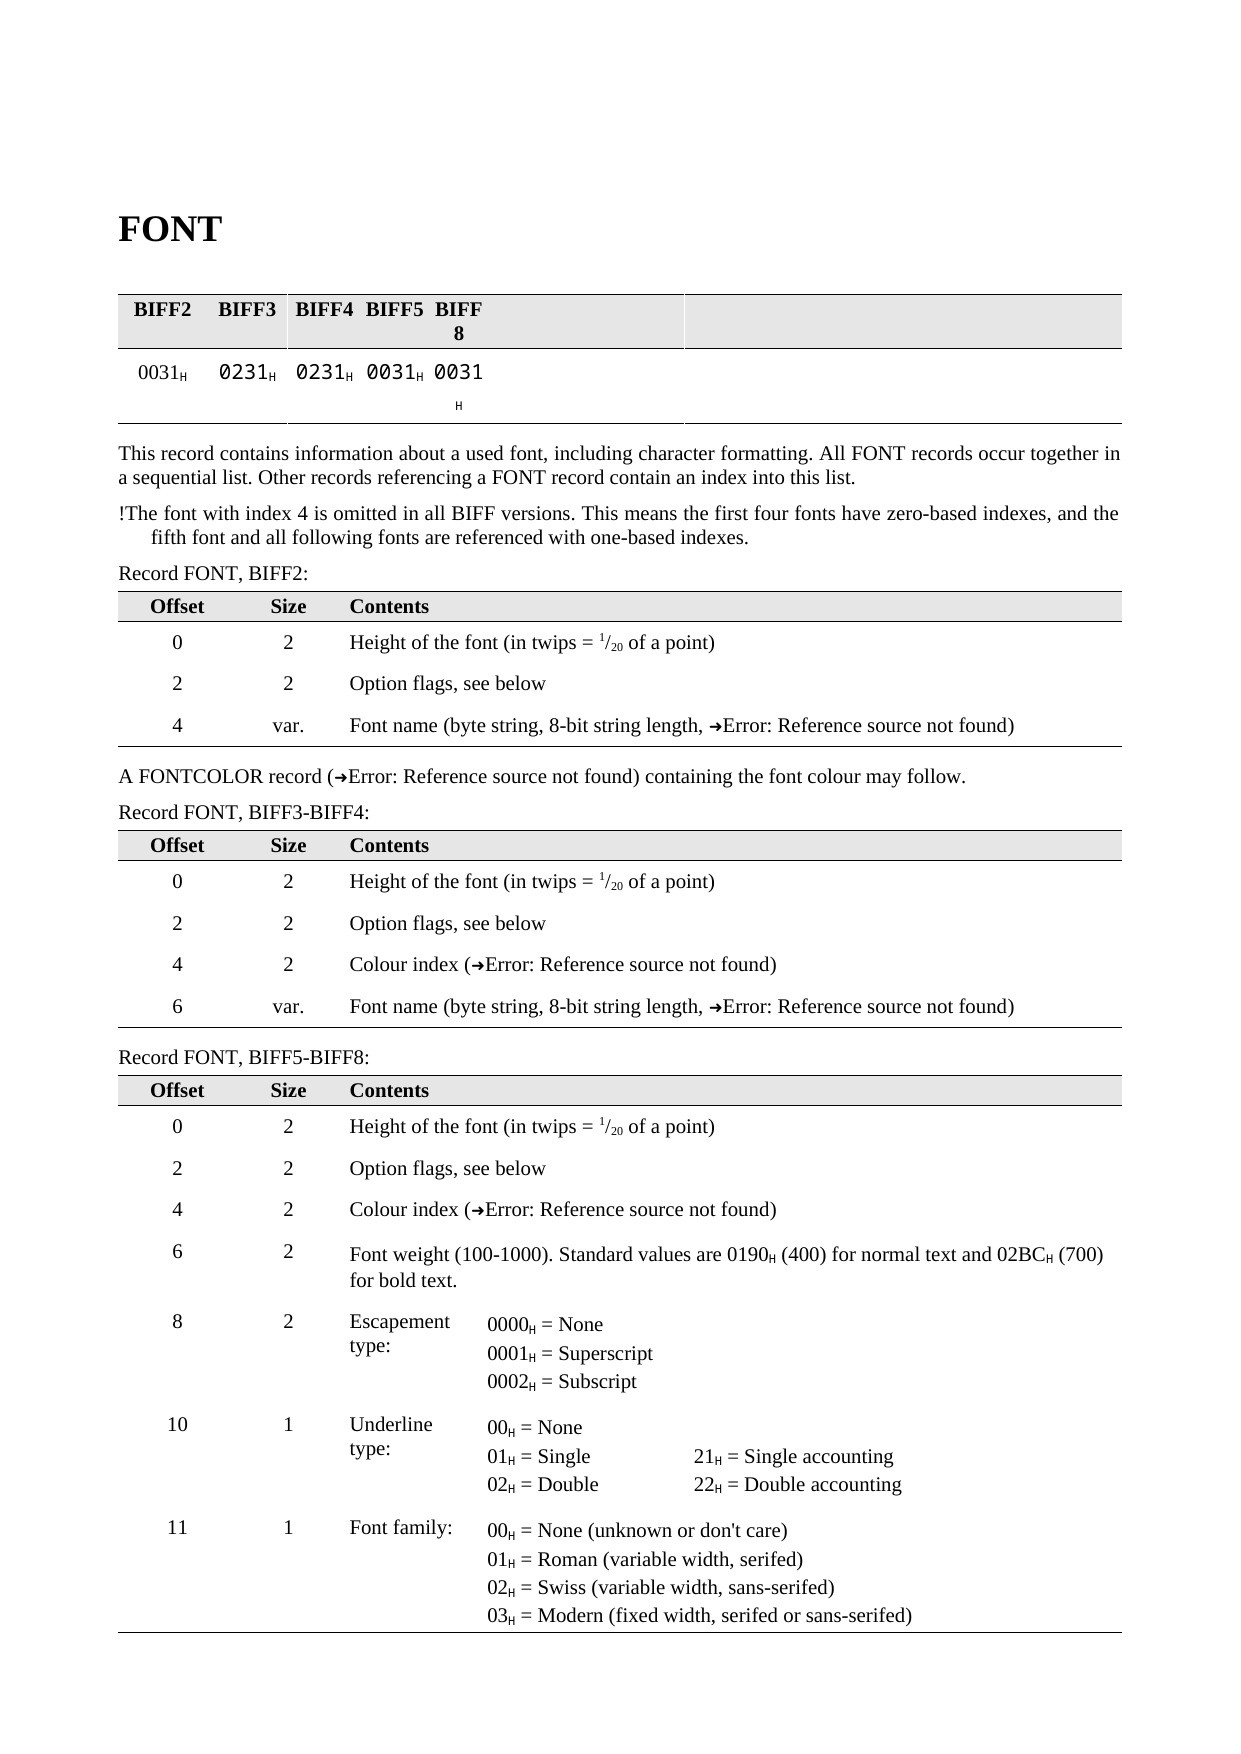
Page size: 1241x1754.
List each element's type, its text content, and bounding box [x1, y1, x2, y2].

table_cell Escapement type: [340, 1300, 478, 1403]
table_cell var. [236, 985, 340, 1027]
table_header BIFF4 [288, 295, 361, 348]
table_cell Font name (byte string, 8‑bit string length, ➜2.5.2) [340, 985, 1122, 1027]
table_cell 2 [118, 1147, 236, 1188]
table_cell Colour index (➜5.74) [340, 1189, 1122, 1230]
text This record contains information about a used font, including character formatting. All FONT records occur together in a sequential list. Other records referencing a FONT record contain an index into this list. [118, 441, 1122, 489]
table_cell Height of the font (in twips = 1/20 of a point) [340, 1106, 1122, 1147]
table_header Size [236, 592, 340, 621]
table_cell [685, 349, 1122, 423]
table_cell Height of the font (in twips = 1/20 of a point) [340, 861, 1122, 902]
table_header BIFF5 [361, 295, 428, 348]
table_cell 2 [236, 944, 340, 985]
table_cell 4 [118, 704, 236, 746]
table_header [596, 295, 642, 348]
table_header Contents [340, 831, 1122, 860]
table_header [685, 295, 1122, 348]
table_header Offset [118, 831, 236, 860]
table_cell 0 [118, 861, 236, 902]
table_cell 0031H [118, 349, 207, 423]
table_cell [545, 349, 596, 423]
table_cell 2 [236, 1147, 340, 1188]
table_cell Option flags, see below [340, 663, 1122, 704]
text !The font with index 4 is omitted in all BIFF versions. This means the first four fonts have zero-based indexes, and the fifth font and all following fonts are referenced with one-based indexes. [118, 501, 1122, 549]
table_cell 2 [118, 902, 236, 943]
table_cell 2 [236, 1106, 340, 1147]
table_header Offset [118, 1076, 236, 1105]
table_cell 2 [118, 663, 236, 704]
table_cell 2 [236, 861, 340, 902]
text Record FONT, BIFF2: [118, 561, 1122, 585]
table_cell 11 [118, 1506, 236, 1632]
table_cell [489, 349, 545, 423]
table_cell [642, 349, 684, 423]
table_cell Underline type: [340, 1404, 478, 1506]
table_cell 0231H [288, 349, 361, 423]
table_cell 6 [118, 985, 236, 1027]
table_header Contents [340, 592, 1122, 621]
text Record FONT, BIFF5-BIFF8: [118, 1045, 1122, 1069]
table_cell 0 [118, 622, 236, 662]
table_cell 0000H = None 0001H = Superscript 0002H = Subscript [478, 1300, 1122, 1403]
text A FONTCOLOR record (➜5.47) containing the font colour may follow. [118, 764, 1122, 788]
table_cell 2 [236, 1189, 340, 1230]
subtitle FONT [118, 207, 1122, 250]
table_cell 0031H [428, 349, 489, 423]
table_cell 0 [118, 1106, 236, 1147]
table_cell [596, 349, 642, 423]
table_cell 00H = None (unknown or don't care) 01H = Roman (variable width, serifed) 02H = Swiss (variable width, sans-serifed) 03H = Modern (fixed width, serifed or sans-serifed) [478, 1506, 1122, 1632]
table_cell Font weight (100-1000). Standard values are 0190H (400) for normal text and 02BCH (700) for bold text. [340, 1230, 1122, 1300]
table_cell Font name (byte string, 8‑bit string length, ➜2.5.2) [340, 704, 1122, 746]
table_cell Font family: [340, 1506, 478, 1632]
table_header Offset [118, 592, 236, 621]
table_header Size [236, 831, 340, 860]
table_cell 2 [236, 1230, 340, 1300]
table_cell 4 [118, 944, 236, 985]
table_header [489, 295, 545, 348]
table_cell 2 [236, 663, 340, 704]
table_header BIFF2 [118, 295, 207, 348]
table_cell Option flags, see below [340, 902, 1122, 943]
table_cell 4 [118, 1189, 236, 1230]
table_cell 2 [236, 902, 340, 943]
table_cell 1 [236, 1404, 340, 1506]
table_cell 6 [118, 1230, 236, 1300]
table_cell Colour index (➜5.74) [340, 944, 1122, 985]
table_header [642, 295, 684, 348]
table_header Contents [340, 1076, 1122, 1105]
table_header Size [236, 1076, 340, 1105]
table_cell 2 [236, 622, 340, 662]
table_cell 0031H [361, 349, 428, 423]
table_header [545, 295, 596, 348]
table_cell 1 [236, 1506, 340, 1632]
table_cell 0231H [207, 349, 287, 423]
text Record FONT, BIFF3-BIFF4: [118, 800, 1122, 824]
table_header BIFF8 [428, 295, 489, 348]
table_cell var. [236, 704, 340, 746]
table_cell Option flags, see below [340, 1147, 1122, 1188]
table_cell Height of the font (in twips = 1/20 of a point) [340, 622, 1122, 662]
table_cell 8 [118, 1300, 236, 1403]
table_cell 00H = None 01H = Single 21H = Single accounting 02H = Double 22H = Double accounting [478, 1404, 1122, 1506]
table_cell 10 [118, 1404, 236, 1506]
table_header BIFF3 [207, 295, 287, 348]
table_cell 2 [236, 1300, 340, 1403]
